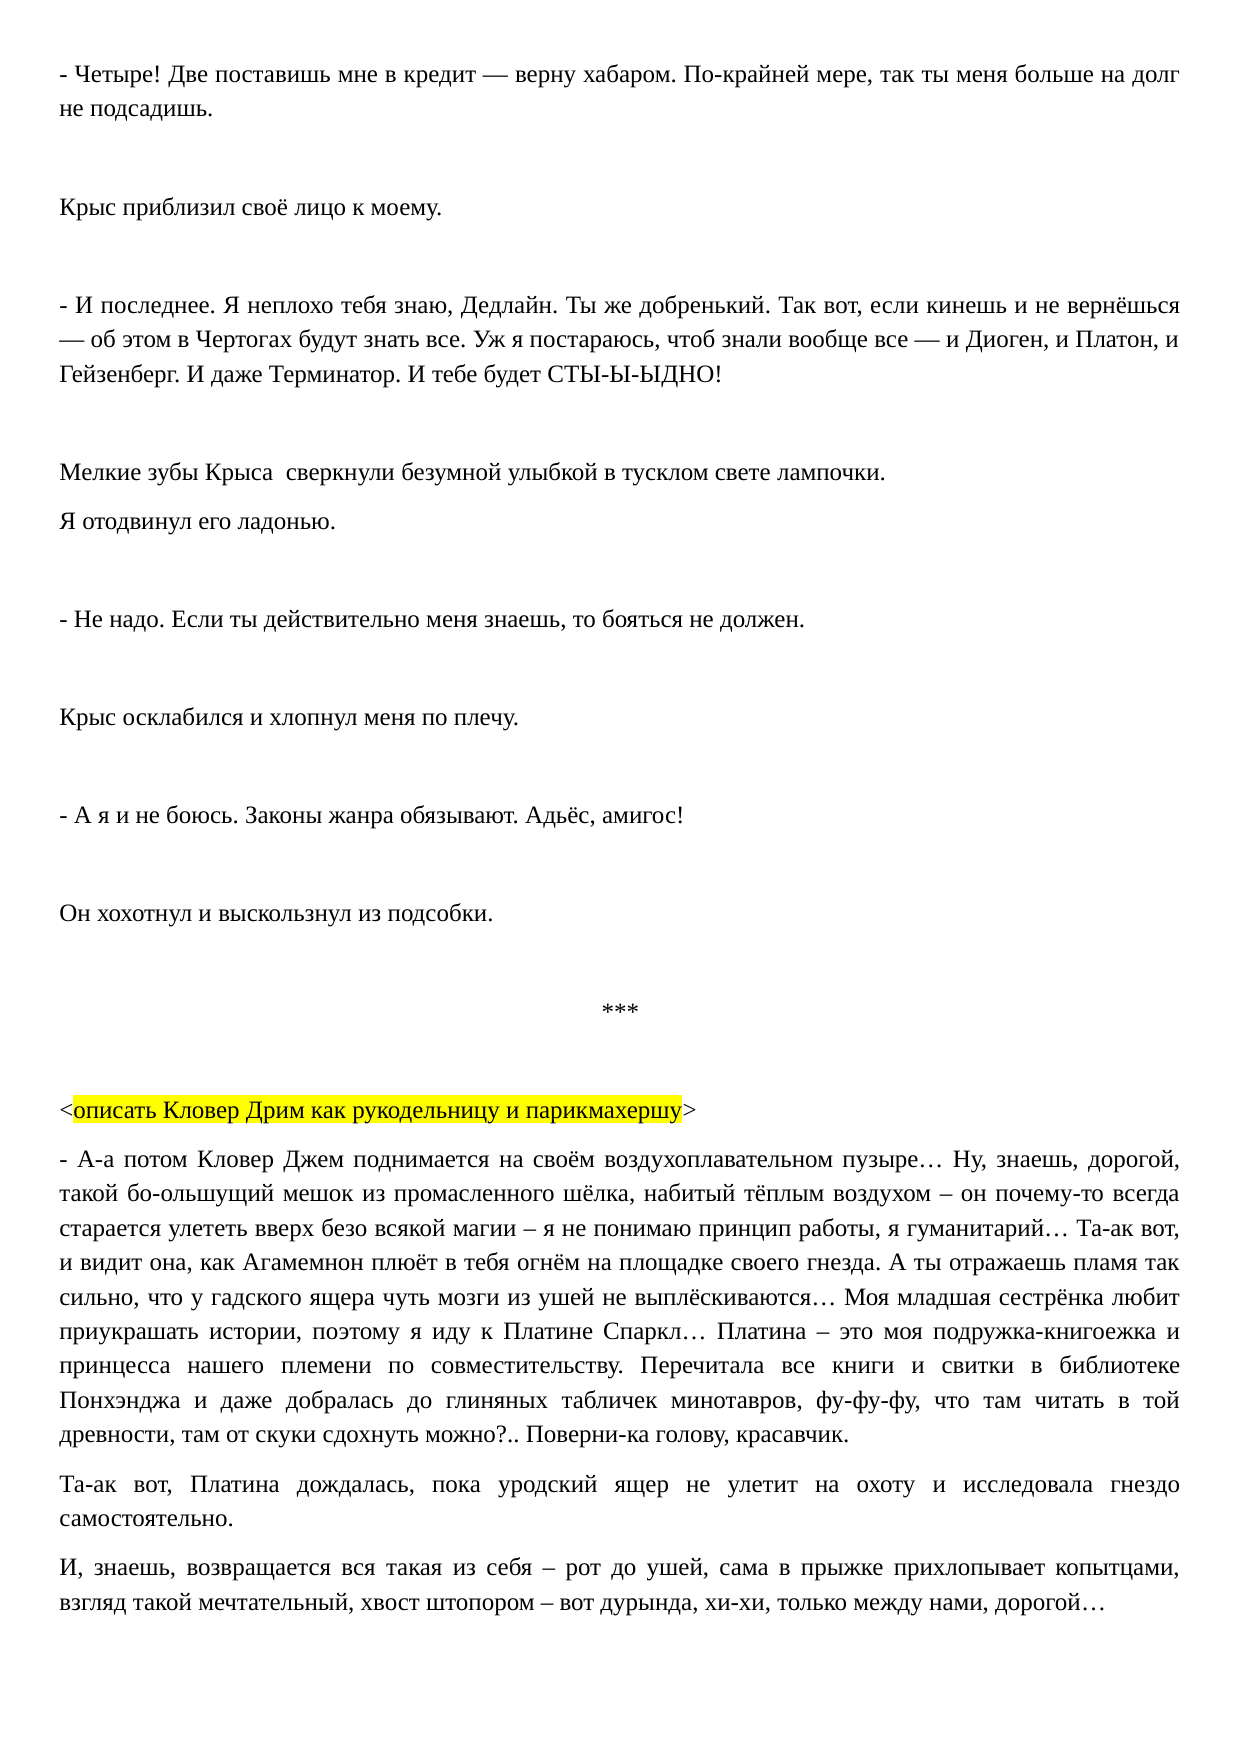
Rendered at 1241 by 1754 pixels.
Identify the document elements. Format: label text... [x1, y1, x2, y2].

text - А я и не боюсь. Законы жанра обязывают. Адьёс, амигос! [59, 800, 1181, 829]
text - А-а потом Кловер Джем поднимается на своём воздухоплавательном пузыре… Ну, знаешь, дорогой, такой бо-ольшущий мешок из промасленного шёлка, набитый тёплым воздухом – он почему-то всегда старается улететь вверх безо всякой магии – я не понимаю принцип работы, я гуманитарий… Та-ак вот, и видит она, как Агамемнон плюёт в тебя огнём на площадке своего гнезда. А ты отражаешь пламя так сильно, что у гадского ящера чуть мозги из ушей не выплёскиваются… Моя младшая сестрёнка любит приукрашать истории, поэтому я иду к Платине Спаркл… Платина – это моя подружка-книгоежка и принцесса нашего племени по совместительству. Перечитала все книги и свитки в библиотеке Понхэнджа и даже добралась до глиняных табличек минотавров, фу-фу-фу, что там читать в той древности, там от скуки сдохнуть можно?.. Поверни-ка голову, красавчик. [59, 1144, 1181, 1448]
text - И последнее. Я неплохо тебя знаю, Дедлайн. Ты же добренький. Так вот, если кинешь и не вернёшься — об этом в Чертогах будут знать все. Уж я постараюсь, чтоб знали вообще все — и Диоген, и Платон, и Гейзенберг. И даже Терминатор. И тебе будет СТЫ-Ы-ЫДНО! [59, 290, 1181, 387]
text Он хохотнул и выскользнул из подсобки. [59, 898, 1181, 927]
text *** [59, 997, 1181, 1025]
text - Четыре! Две поставишь мне в кредит — верну хабаром. По-крайней мере, так ты меня больше на долг не подсадишь. [59, 59, 1181, 122]
text Та-ак вот, Платина дождалась, пока уродский ящер не улетит на охоту и исследовала гнездо самостоятельно. [59, 1469, 1181, 1532]
text И, знаешь, возвращается вся такая из себя – рот до ушей, сама в прыжке прихлопывает копытцами, взгляд такой мечтательный, хвост штопором – вот дурында, хи-хи, только между нами, дорогой… [59, 1552, 1181, 1615]
text - Не надо. Если ты действительно меня знаешь, то бояться не должен. [59, 604, 1181, 633]
text Я отодвинул его ладонью. [59, 506, 1181, 535]
text Крыс приблизил своё лицо к моему. [59, 192, 1181, 220]
text <описать Кловер Дрим как рукодельницу и парикмахершу> [59, 1095, 1181, 1123]
text Крыс осклабился и хлопнул меня по плечу. [59, 702, 1181, 731]
text Мелкие зубы Крыса сверкнули безумной улыбкой в тусклом свете лампочки. [59, 457, 1181, 486]
